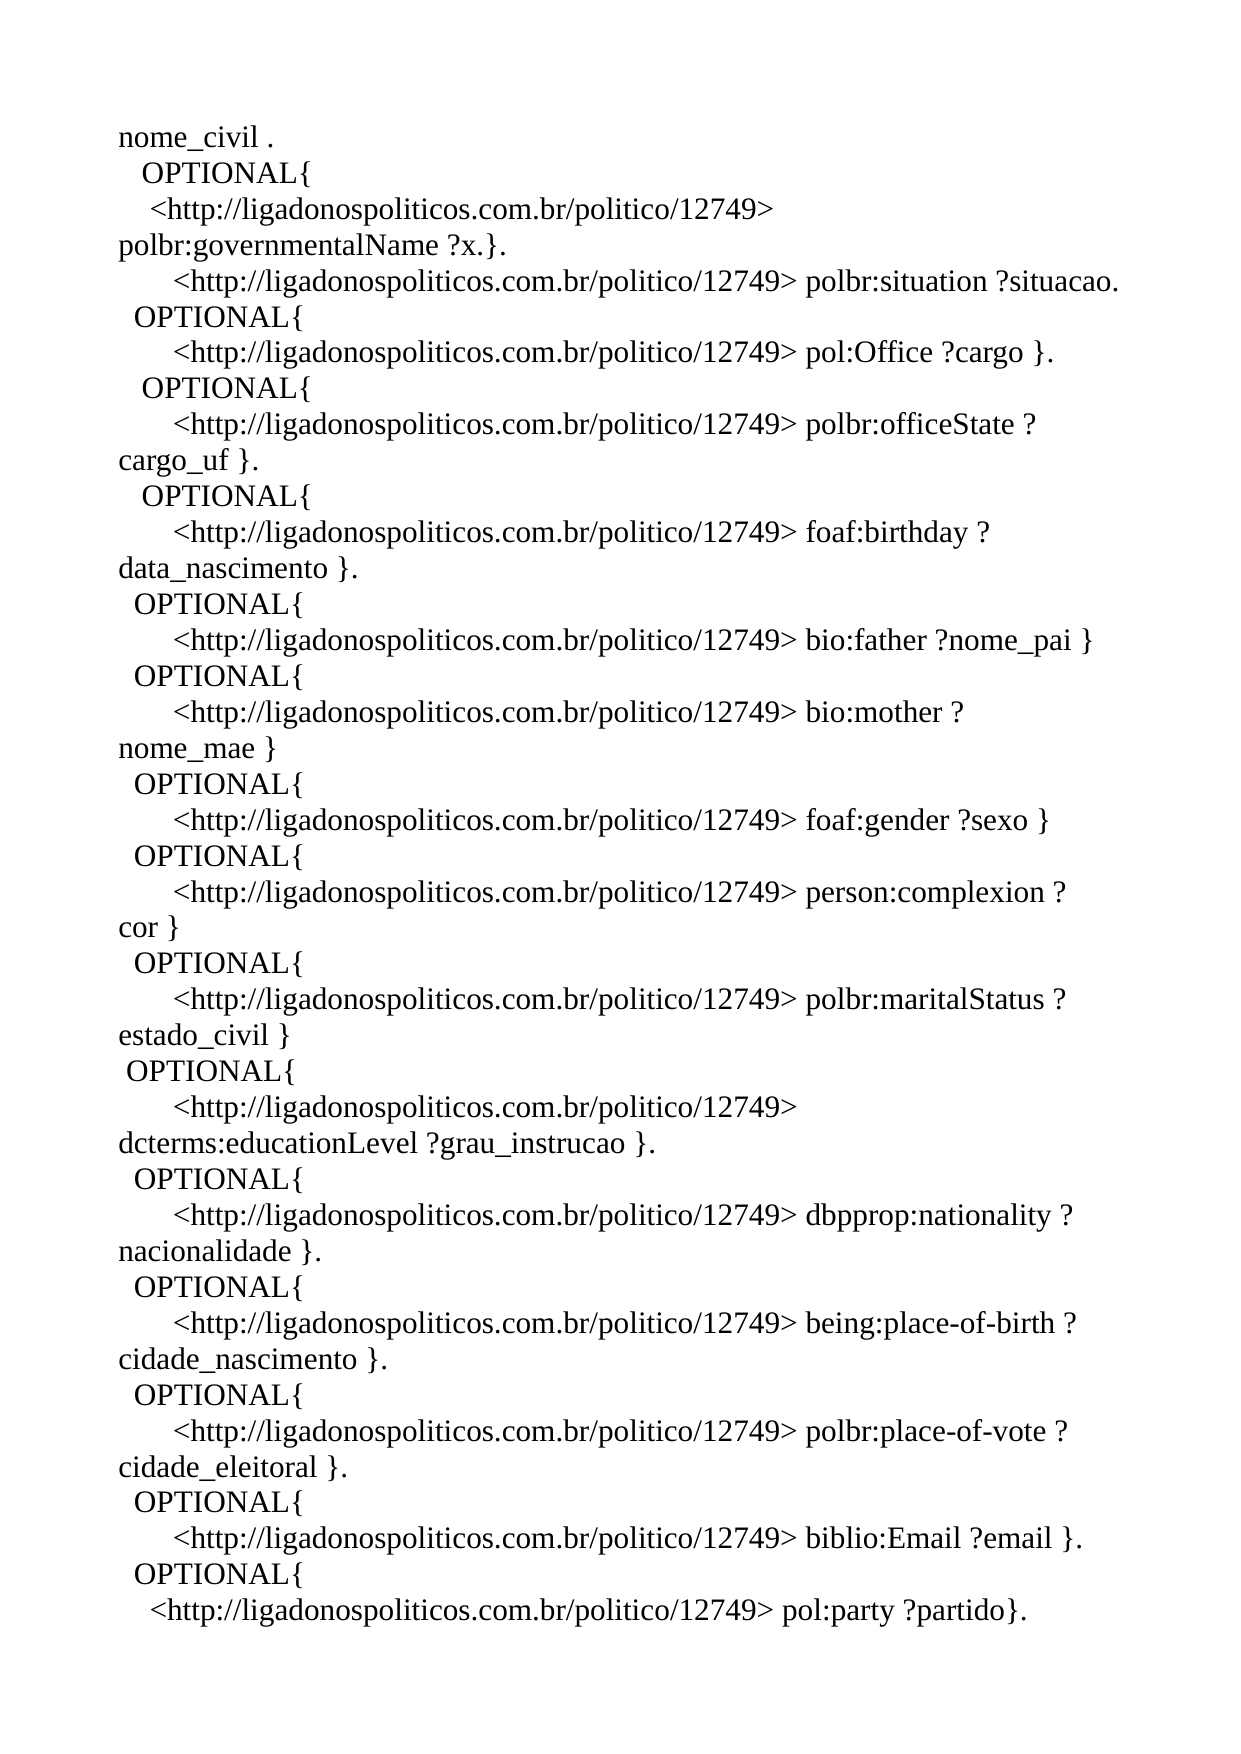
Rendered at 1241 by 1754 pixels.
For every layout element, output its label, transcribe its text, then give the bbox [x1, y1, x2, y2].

text <http://ligadonospoliticos.com.br/politico/12749> person:complexion ?cor } [118, 873, 1122, 945]
text <http://ligadonospoliticos.com.br/politico/12749> foaf:birthday ?data_nascimento }. [118, 513, 1122, 585]
text nome_civil . [118, 118, 1122, 154]
text <http://ligadonospoliticos.com.br/politico/12749> polbr:governmentalName ?x.}. [118, 190, 1122, 262]
text OPTIONAL{ [118, 154, 1122, 190]
text <http://ligadonospoliticos.com.br/politico/12749> bio:mother ?nome_mae } [118, 693, 1122, 765]
text OPTIONAL{ [118, 298, 1122, 334]
text <http://ligadonospoliticos.com.br/politico/12749> bio:father ?nome_pai } [118, 621, 1122, 657]
text <http://ligadonospoliticos.com.br/politico/12749> polbr:situation ?situacao. [118, 262, 1122, 298]
text <http://ligadonospoliticos.com.br/politico/12749> polbr:officeState ?cargo_uf }. [118, 406, 1122, 477]
text OPTIONAL{ [118, 1052, 1122, 1088]
text <http://ligadonospoliticos.com.br/politico/12749> biblio:Email ?email }. [118, 1520, 1122, 1556]
text OPTIONAL{ [118, 370, 1122, 406]
text OPTIONAL{ [118, 1160, 1122, 1196]
text <http://ligadonospoliticos.com.br/politico/12749> pol:Office ?cargo }. [118, 334, 1122, 370]
text OPTIONAL{ [118, 837, 1122, 873]
text OPTIONAL{ [118, 1376, 1122, 1412]
text OPTIONAL{ [118, 1556, 1122, 1592]
text <http://ligadonospoliticos.com.br/politico/12749> pol:party ?partido}. [118, 1592, 1122, 1627]
text <http://ligadonospoliticos.com.br/politico/12749> foaf:gender ?sexo } [118, 801, 1122, 837]
text <http://ligadonospoliticos.com.br/politico/12749> polbr:place-of-vote ?cidade_eleitoral }. [118, 1412, 1122, 1484]
text OPTIONAL{ [118, 477, 1122, 513]
text <http://ligadonospoliticos.com.br/politico/12749> dbpprop:nationality ?nacionalidade }. [118, 1196, 1122, 1268]
text OPTIONAL{ [118, 585, 1122, 621]
text <http://ligadonospoliticos.com.br/politico/12749> dcterms:educationLevel ?grau_instrucao }. [118, 1088, 1122, 1160]
text <http://ligadonospoliticos.com.br/politico/12749> polbr:maritalStatus ?estado_civil } [118, 981, 1122, 1052]
text OPTIONAL{ [118, 1484, 1122, 1520]
text OPTIONAL{ [118, 657, 1122, 693]
text OPTIONAL{ [118, 1268, 1122, 1304]
text OPTIONAL{ [118, 765, 1122, 801]
text <http://ligadonospoliticos.com.br/politico/12749> being:place-of-birth ?cidade_nascimento }. [118, 1304, 1122, 1376]
text OPTIONAL{ [118, 945, 1122, 981]
